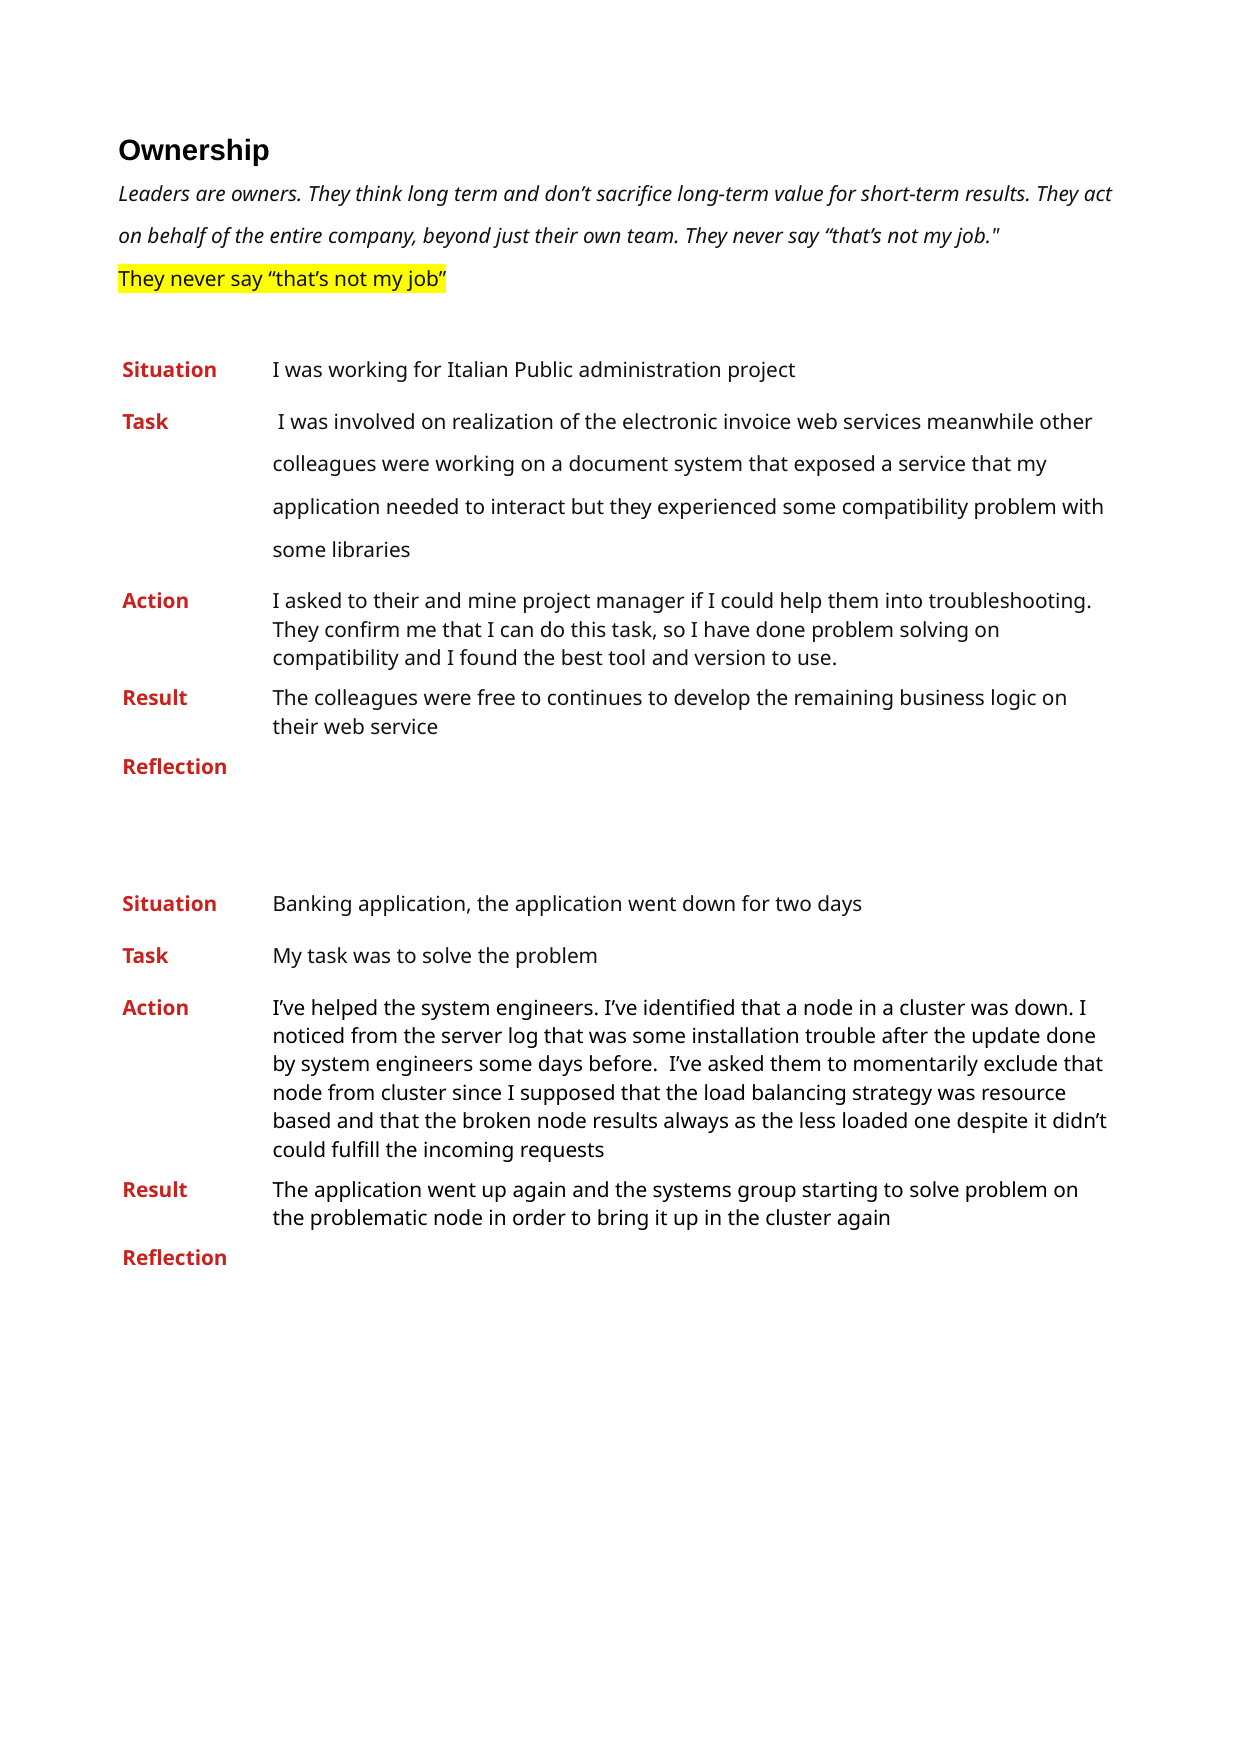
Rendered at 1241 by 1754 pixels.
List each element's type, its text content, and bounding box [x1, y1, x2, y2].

table_cell Task [116, 935, 266, 987]
table_cell Task [116, 401, 266, 581]
table_cell I was involved on realization of the electronic invoice web services meanwhile other colleagues were working on a document system that exposed a service that my application needed to interact but they experienced some compatibility problem with some libraries [266, 401, 1122, 581]
table_cell I’ve helped the system engineers. I’ve identified that a node in a cluster was down. I noticed from the server log that was some installation trouble after the update done by system engineers some days before. I’ve asked them to momentarily exclude that node from cluster since I supposed that the load balancing strategy was resource based and that the broken node results always as the less loaded one despite it didn’t could fulfill the incoming requests [266, 987, 1122, 1169]
table_cell I asked to their and mine project manager if I could help them into troubleshooting. They confirm me that I can do this task, so I have done problem solving on compatibility and I found the best tool and version to use. [266, 581, 1122, 678]
text Leaders are owners. They think long term and don’t sacrifice long-term value for short-term results. They act on behalf of the entire company, beyond just their own team. They never say “that’s not my job." [118, 179, 1122, 250]
table_cell [266, 746, 1122, 798]
subtitle Ownership [118, 133, 1122, 166]
table_cell Result [116, 1169, 266, 1237]
table_cell The colleagues were free to continues to develop the remaining business logic on their web service [266, 678, 1122, 746]
table_cell [266, 1237, 1122, 1289]
table_header Banking application, the application went down for two days [266, 883, 1122, 935]
table_header Situation [116, 349, 266, 401]
table_cell Reflection [116, 746, 266, 798]
table_cell Reflection [116, 1237, 266, 1289]
table_cell The application went up again and the systems group starting to solve problem on the problematic node in order to bring it up in the cluster again [266, 1169, 1122, 1237]
table_cell Action [116, 987, 266, 1169]
table_cell Action [116, 581, 266, 678]
text They never say “that’s not my job” [118, 264, 1122, 293]
table_header I was working for Italian Public administration project [266, 349, 1122, 401]
table_header Situation [116, 883, 266, 935]
table_cell My task was to solve the problem [266, 935, 1122, 987]
table_cell Result [116, 678, 266, 746]
